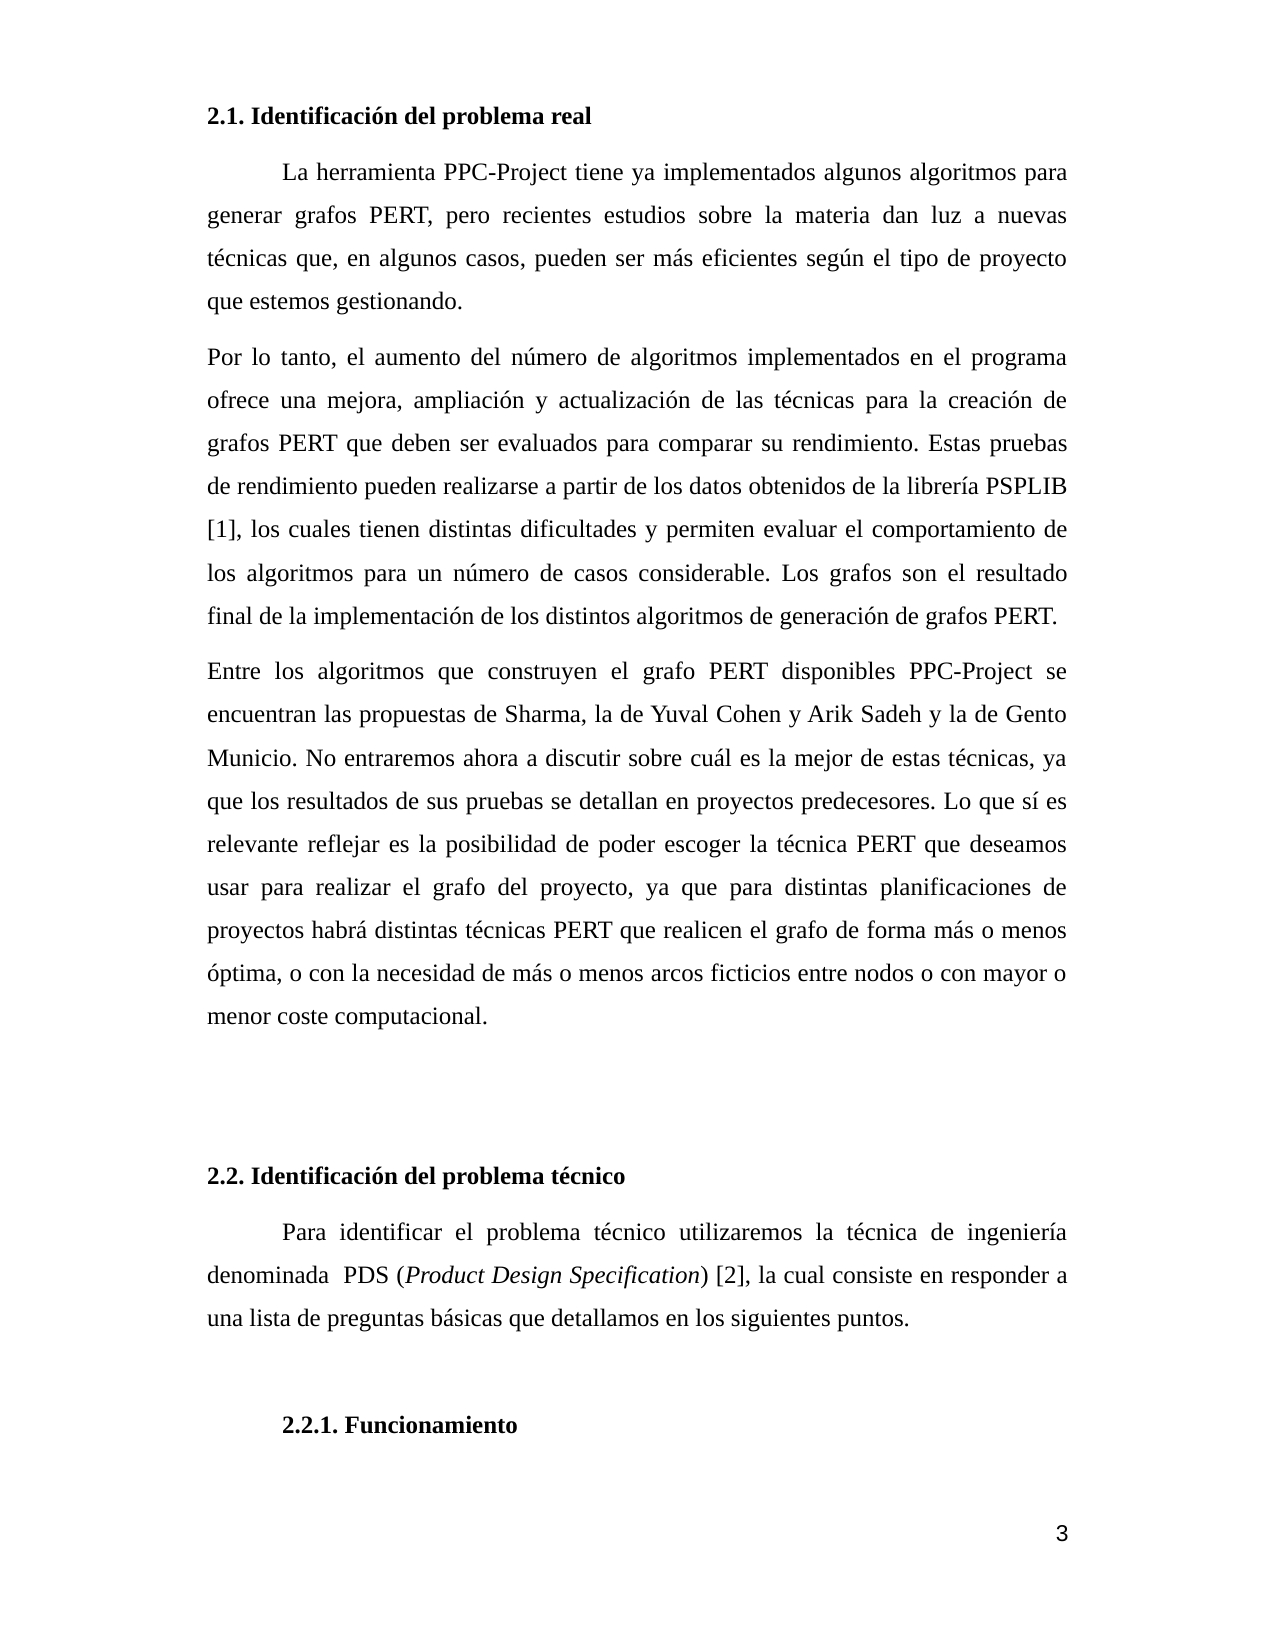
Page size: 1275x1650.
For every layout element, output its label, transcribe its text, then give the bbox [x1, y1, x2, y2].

text 2.2. Identificación del problema técnico [207, 1161, 1068, 1190]
text 2.2.1. Funcionamiento [207, 1410, 1068, 1439]
text Por lo tanto, el aumento del número de algoritmos implementados en el programa ofrece una mejora, ampliación y actualización de las técnicas para la creación de grafos PERT que deben ser evaluados para comparar su rendimiento. Estas pruebas de rendimiento pueden realizarse a partir de los datos obtenidos de la librería PSPLIB [1], los cuales tienen distintas dificultades y permiten evaluar el comportamiento de los algoritmos para un número de casos considerable. Los grafos son el resultado final de la implementación de los distintos algoritmos de generación de grafos PERT. [207, 342, 1068, 629]
text Para identificar el problema técnico utilizaremos la técnica de ingeniería denominada PDS (Product Design Specification) [2], la cual consiste en responder a una lista de preguntas básicas que detallamos en los siguientes puntos. [207, 1217, 1068, 1332]
text 2.1. Identificación del problema real [207, 101, 1068, 130]
text Entre los algoritmos que construyen el grafo PERT disponibles PPC-Project se encuentran las propuestas de Sharma, la de Yuval Cohen y Arik Sadeh y la de Gento Municio. No entraremos ahora a discutir sobre cuál es la mejor de estas técnicas, ya que los resultados de sus pruebas se detallan en proyectos predecesores. Lo que sí es relevante reflejar es la posibilidad de poder escoger la técnica PERT que deseamos usar para realizar el grafo del proyecto, ya que para distintas planificaciones de proyectos habrá distintas técnicas PERT que realicen el grafo de forma más o menos óptima, o con la necesidad de más o menos arcos ficticios entre nodos o con mayor o menor coste computacional. [207, 656, 1068, 1030]
text La herramienta PPC-Project tiene ya implementados algunos algoritmos para generar grafos PERT, pero recientes estudios sobre la materia dan luz a nuevas técnicas que, en algunos casos, pueden ser más eficientes según el tipo de proyecto que estemos gestionando. [207, 157, 1068, 315]
